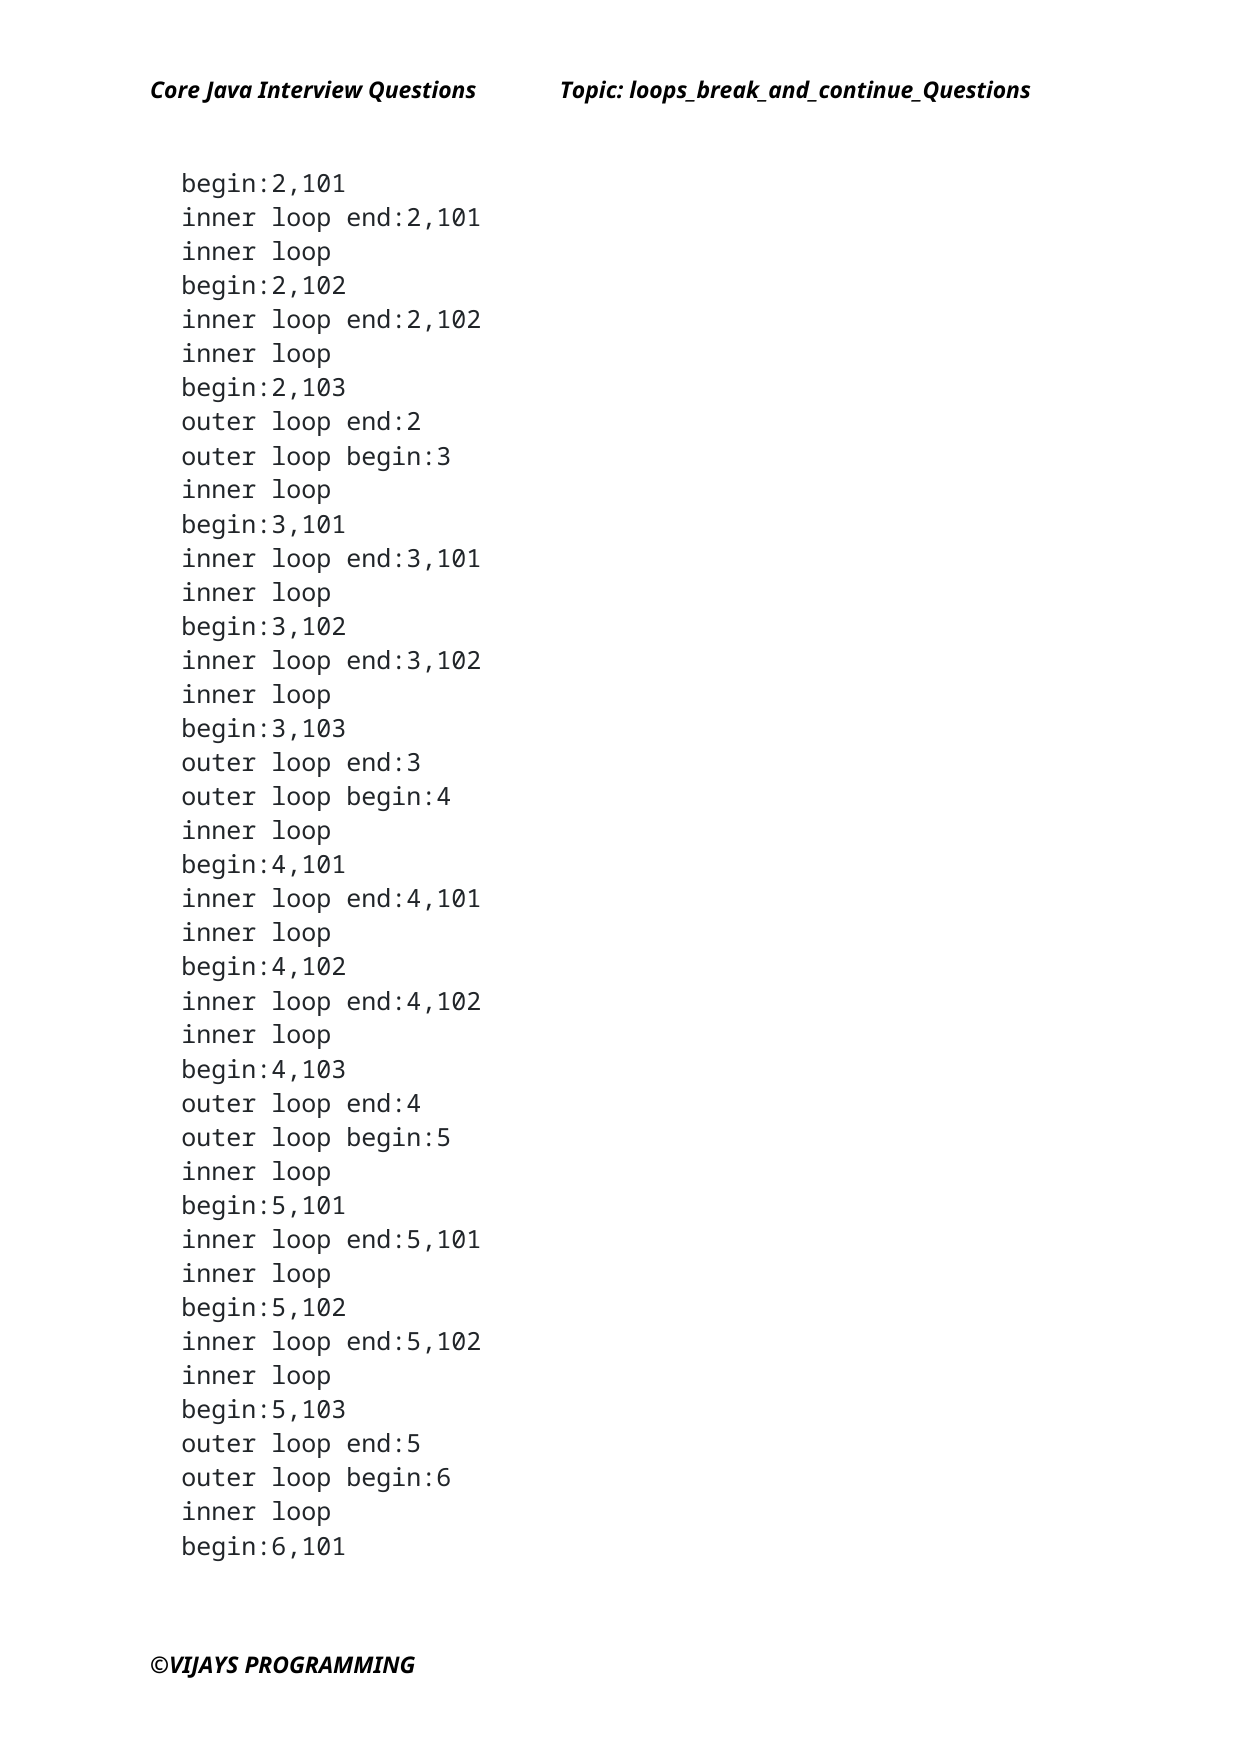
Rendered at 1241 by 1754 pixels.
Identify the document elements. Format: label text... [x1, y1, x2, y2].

table_cell [150, 150, 1090, 1578]
table_header begin:2,101 inner loop end:2,101 inner loop begin:2,102 inner loop end:2,102 inner loop begin:2,103 outer loop end:2 outer loop begin:3 inner loop begin:3,101 inner loop end:3,101 inner loop begin:3,102 inner loop end:3,102 inner loop begin:3,103 outer loop end:3 outer loop begin:4 inner loop begin:4,101 inner loop end:4,101 inner loop begin:4,102 inner loop end:4,102 inner loop begin:4,103 outer loop end:4 outer loop begin:5 inner loop begin:5,101 inner loop end:5,101 inner loop begin:5,102 inner loop end:5,102 inner loop begin:5,103 outer loop end:5 outer loop begin:6 inner loop begin:6,101 [181, 166, 497, 1562]
